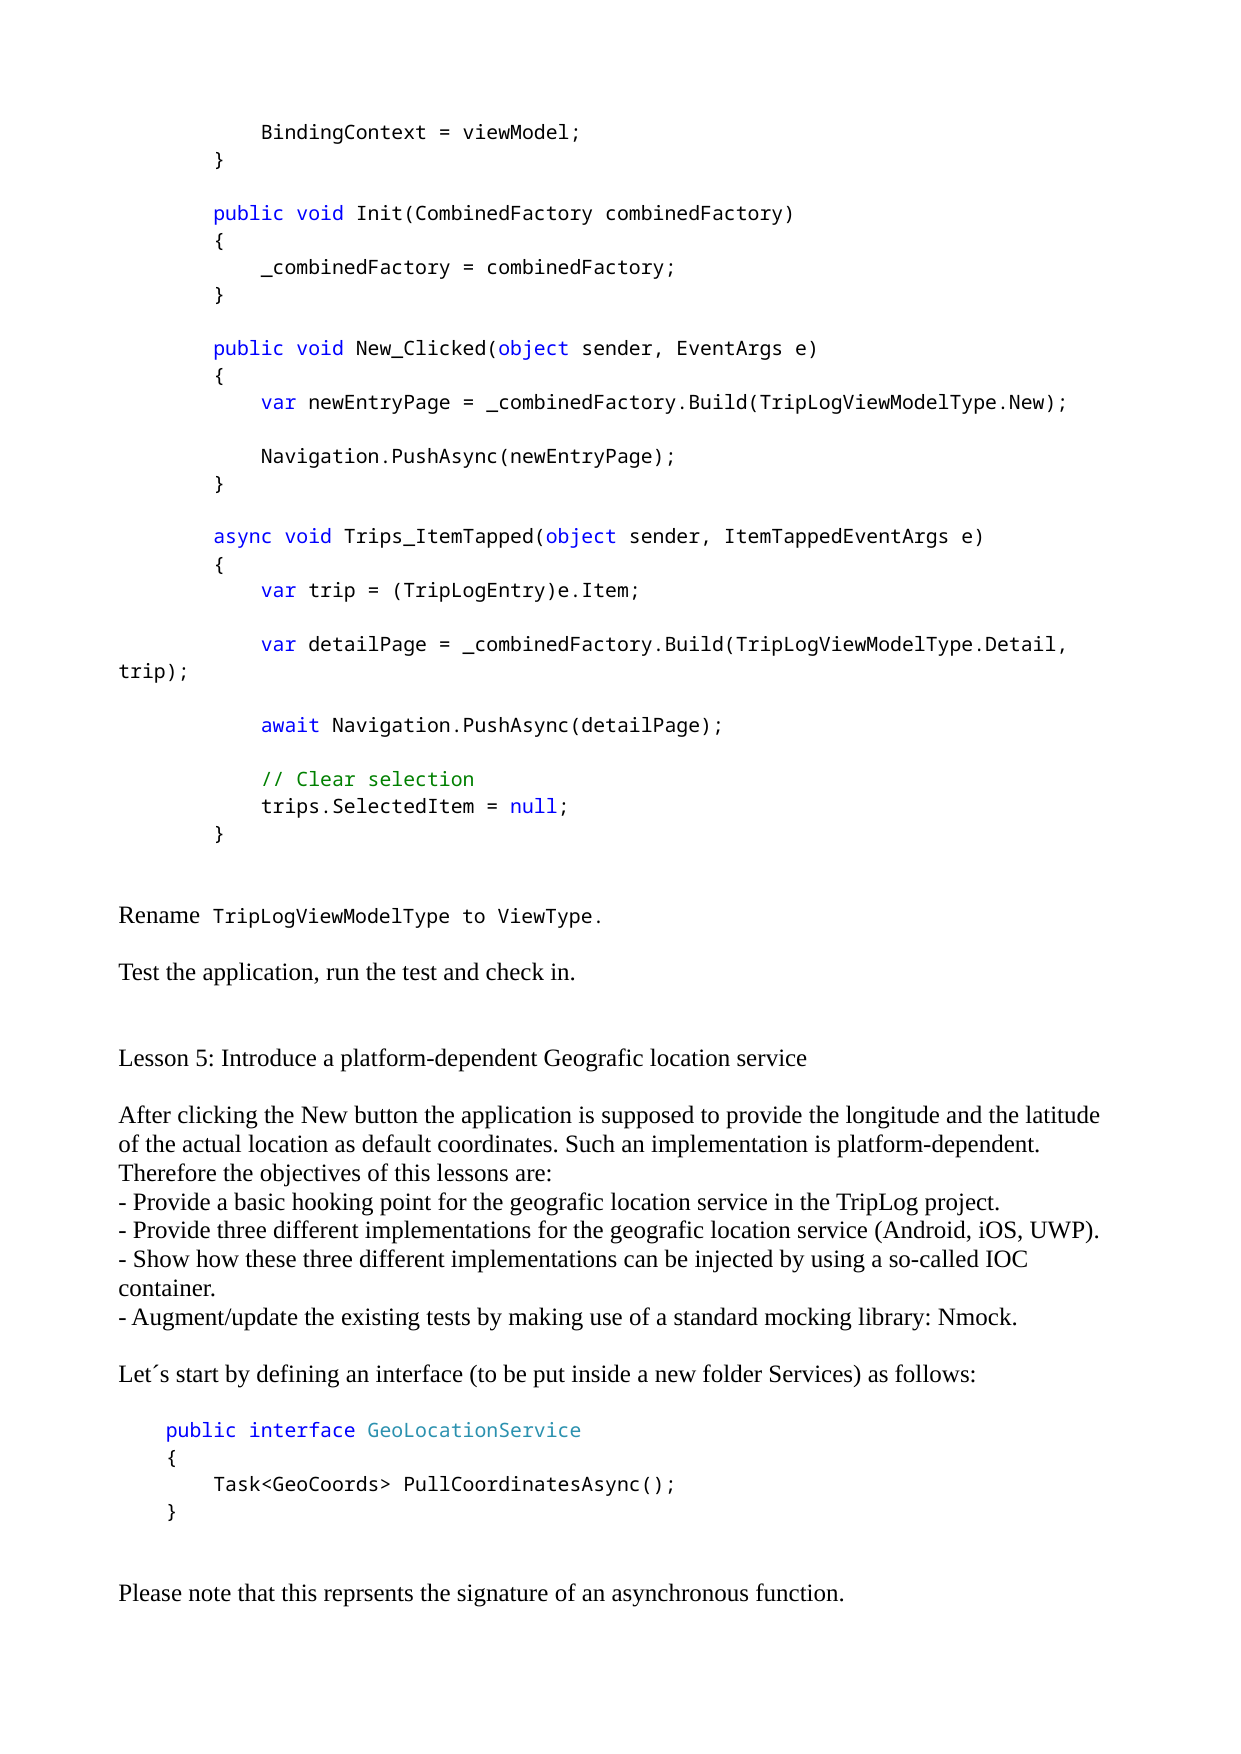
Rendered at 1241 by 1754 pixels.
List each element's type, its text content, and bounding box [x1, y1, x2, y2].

text BindingContext = viewModel; [118, 118, 1122, 145]
text Navigation.PushAsync(newEntryPage); [118, 442, 1122, 469]
text public void New_Clicked(object sender, EventArgs e) [118, 334, 1122, 361]
text { [118, 1444, 1122, 1471]
text Lesson 5: Introduce a platform-dependent Geografic location service [118, 1043, 1122, 1072]
text - Augment/update the existing tests by making use of a standard mocking library: Nmock. [118, 1302, 1122, 1330]
text public interface GeoLocationService [118, 1417, 1122, 1444]
text _combinedFactory = combinedFactory; [118, 253, 1122, 280]
text After clicking the New button the application is supposed to provide the longitude and the latitude of the actual location as default coordinates. Such an implementation is platform-dependent. Therefore the objectives of this lessons are: [118, 1100, 1122, 1187]
text } [118, 469, 1122, 496]
text await Navigation.PushAsync(detailPage); [118, 712, 1122, 739]
text var trip = (TripLogEntry)e.Item; [118, 577, 1122, 604]
text var newEntryPage = _combinedFactory.Build(TripLogViewModelType.New); [118, 388, 1122, 415]
text Let´s start by defining an interface (to be put inside a new folder Services) as follows: [118, 1359, 1122, 1388]
text trips.SelectedItem = null; [118, 793, 1122, 819]
text - Provide a basic hooking point for the geografic location service in the TripLog project. [118, 1187, 1122, 1215]
text { [118, 361, 1122, 388]
text Please note that this reprsents the signature of an asynchronous function. [118, 1578, 1122, 1607]
text // Clear selection [118, 766, 1122, 793]
text } [118, 1498, 1122, 1524]
text { [118, 226, 1122, 253]
text - Provide three different implementations for the geografic location service (Android, iOS, UWP). [118, 1215, 1122, 1244]
text public void Init(CombinedFactory combinedFactory) [118, 199, 1122, 226]
text } [118, 280, 1122, 307]
text } [118, 819, 1122, 847]
text - Show how these three different implementations can be injected by using a so-called IOC container. [118, 1244, 1122, 1302]
text async void Trips_ItemTapped(object sender, ItemTappedEventArgs e) [118, 523, 1122, 550]
text } [118, 145, 1122, 172]
text Task<GeoCoords> PullCoordinatesAsync(); [118, 1471, 1122, 1498]
text Rename TripLogViewModelType to ViewType. [118, 901, 1122, 930]
text { [118, 550, 1122, 577]
text Test the application, run the test and check in. [118, 957, 1122, 985]
text var detailPage = _combinedFactory.Build(TripLogViewModelType.Detail, trip); [118, 631, 1122, 685]
